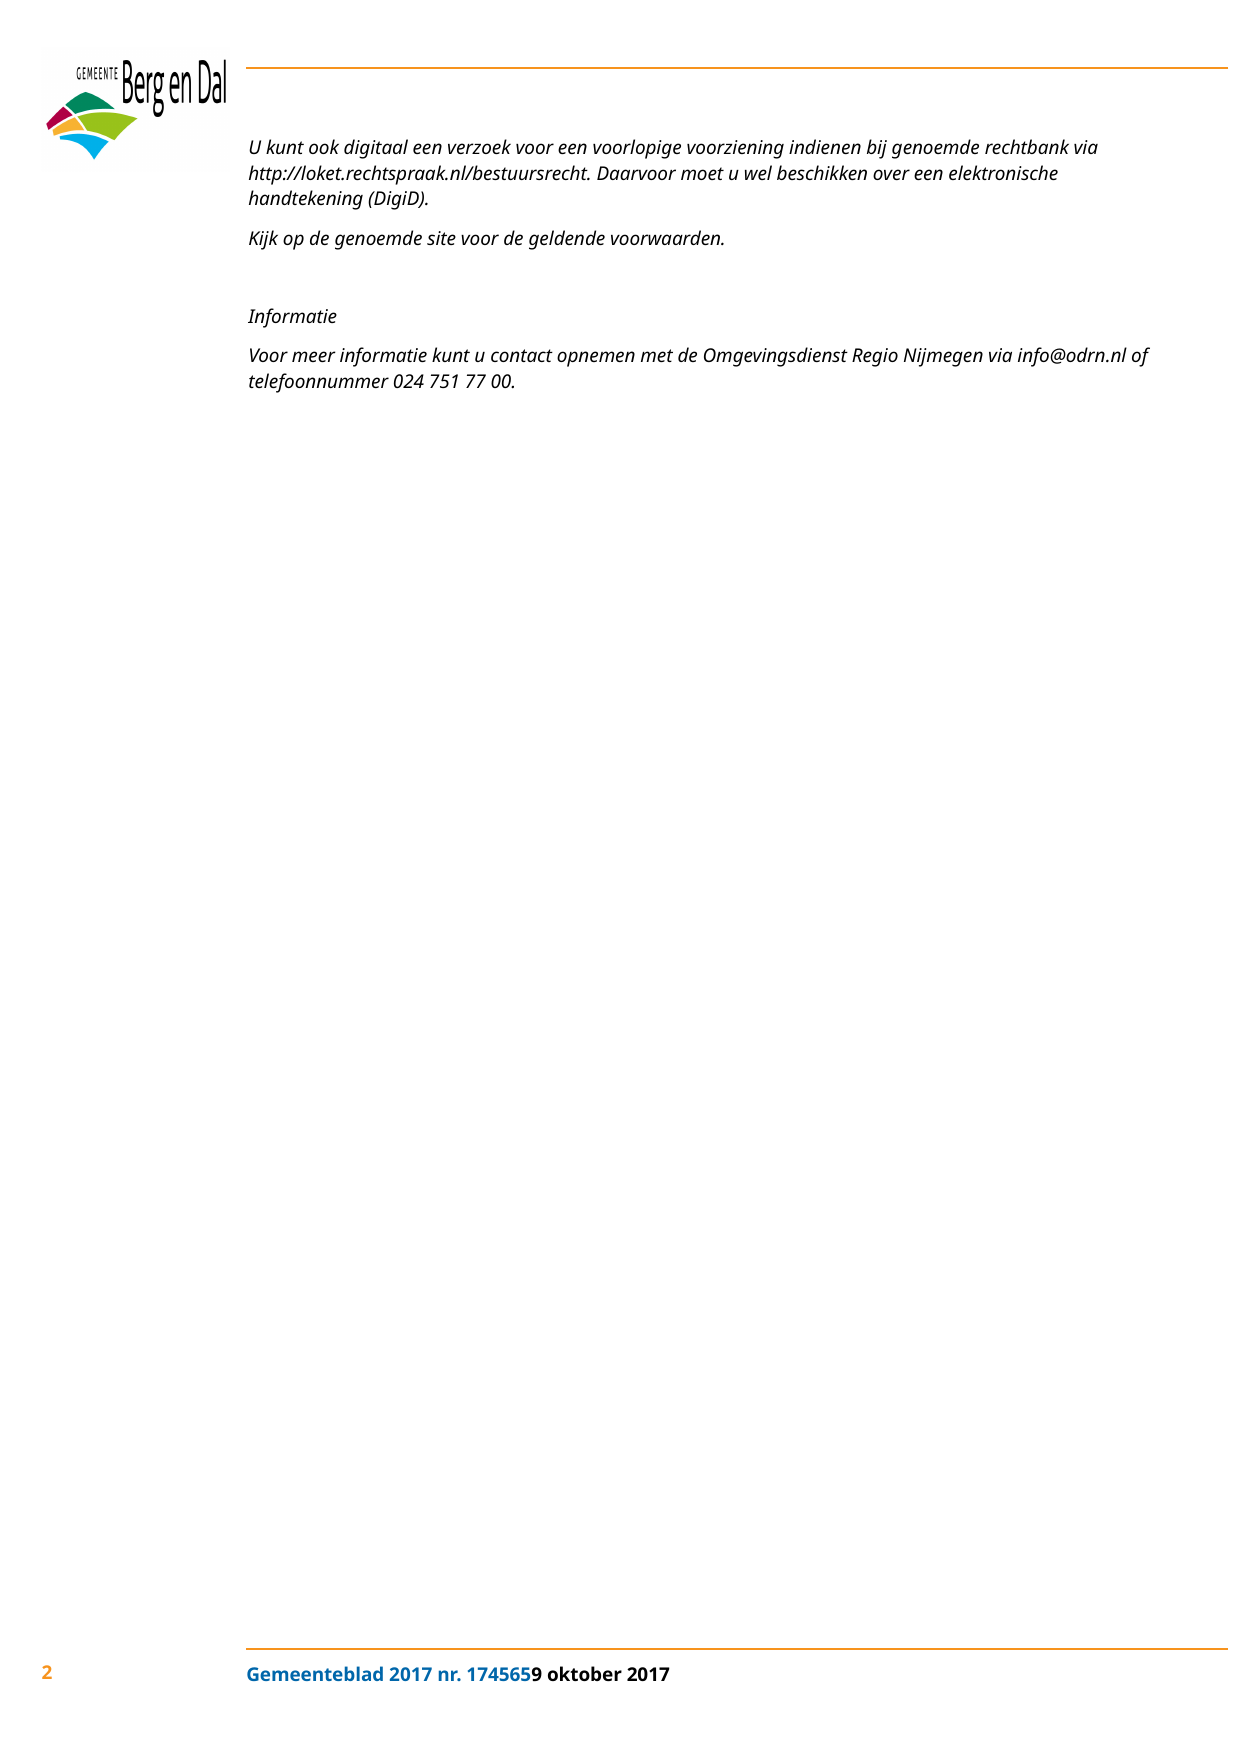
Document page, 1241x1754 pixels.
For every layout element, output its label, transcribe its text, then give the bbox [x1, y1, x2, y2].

text Informatie [248, 303, 1152, 329]
picture [41, 47, 231, 172]
text Kijk op de genoemde site voor de geldende voorwaarden. [248, 225, 1152, 251]
text U kunt ook digitaal een verzoek voor een voorlopige voorziening indienen bij genoemde rechtbank via http://loket.rechtspraak.nl/bestuursrecht. Daarvoor moet u wel beschikken over een elektronische handtekening (DigiD). [248, 134, 1152, 211]
text Voor meer informatie kunt u contact opnemen met de Omgevingsdienst Regio Nijmegen via info@odrn.nl of telefoonnummer 024 751 77 00. [248, 343, 1152, 394]
